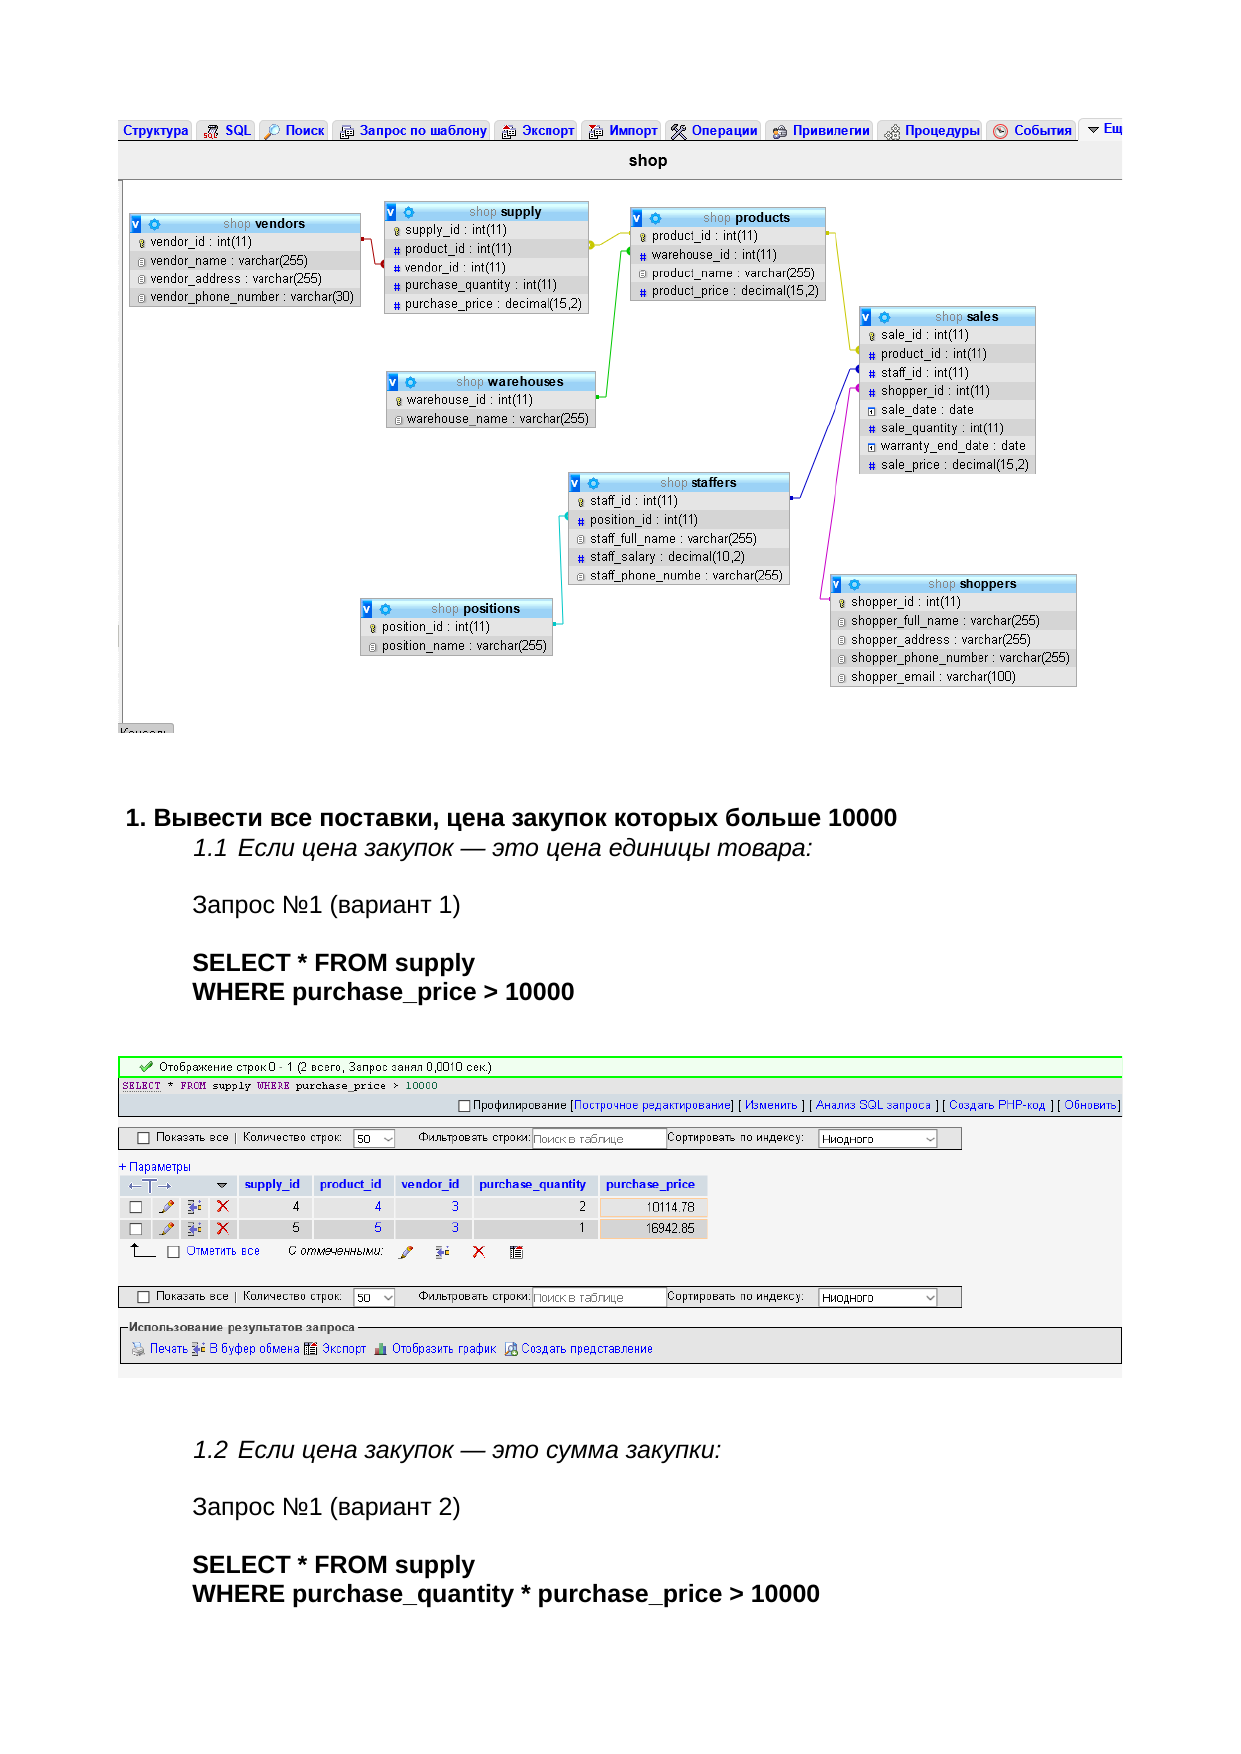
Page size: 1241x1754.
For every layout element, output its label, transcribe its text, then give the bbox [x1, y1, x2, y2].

text WHERE purchase_quantity * purchase_price > 10000 [118, 1579, 1122, 1607]
text Запрос №1 (вариант 1) [118, 890, 1122, 919]
text 1. Вывести все поставки, цена закупок которых больше 10000 [118, 799, 1122, 833]
picture [118, 1056, 1123, 1378]
text WHERE purchase_price > 10000 [118, 977, 1122, 1005]
list Если цена закупок — это сумма закупки: [193, 1435, 1122, 1464]
text SELECT * FROM supply [118, 948, 1122, 977]
list Если цена закупок — это цена единицы товара: [193, 833, 1122, 862]
picture [118, 118, 1123, 733]
text SELECT * FROM supply [118, 1550, 1122, 1579]
text Запрос №1 (вариант 2) [118, 1492, 1122, 1521]
